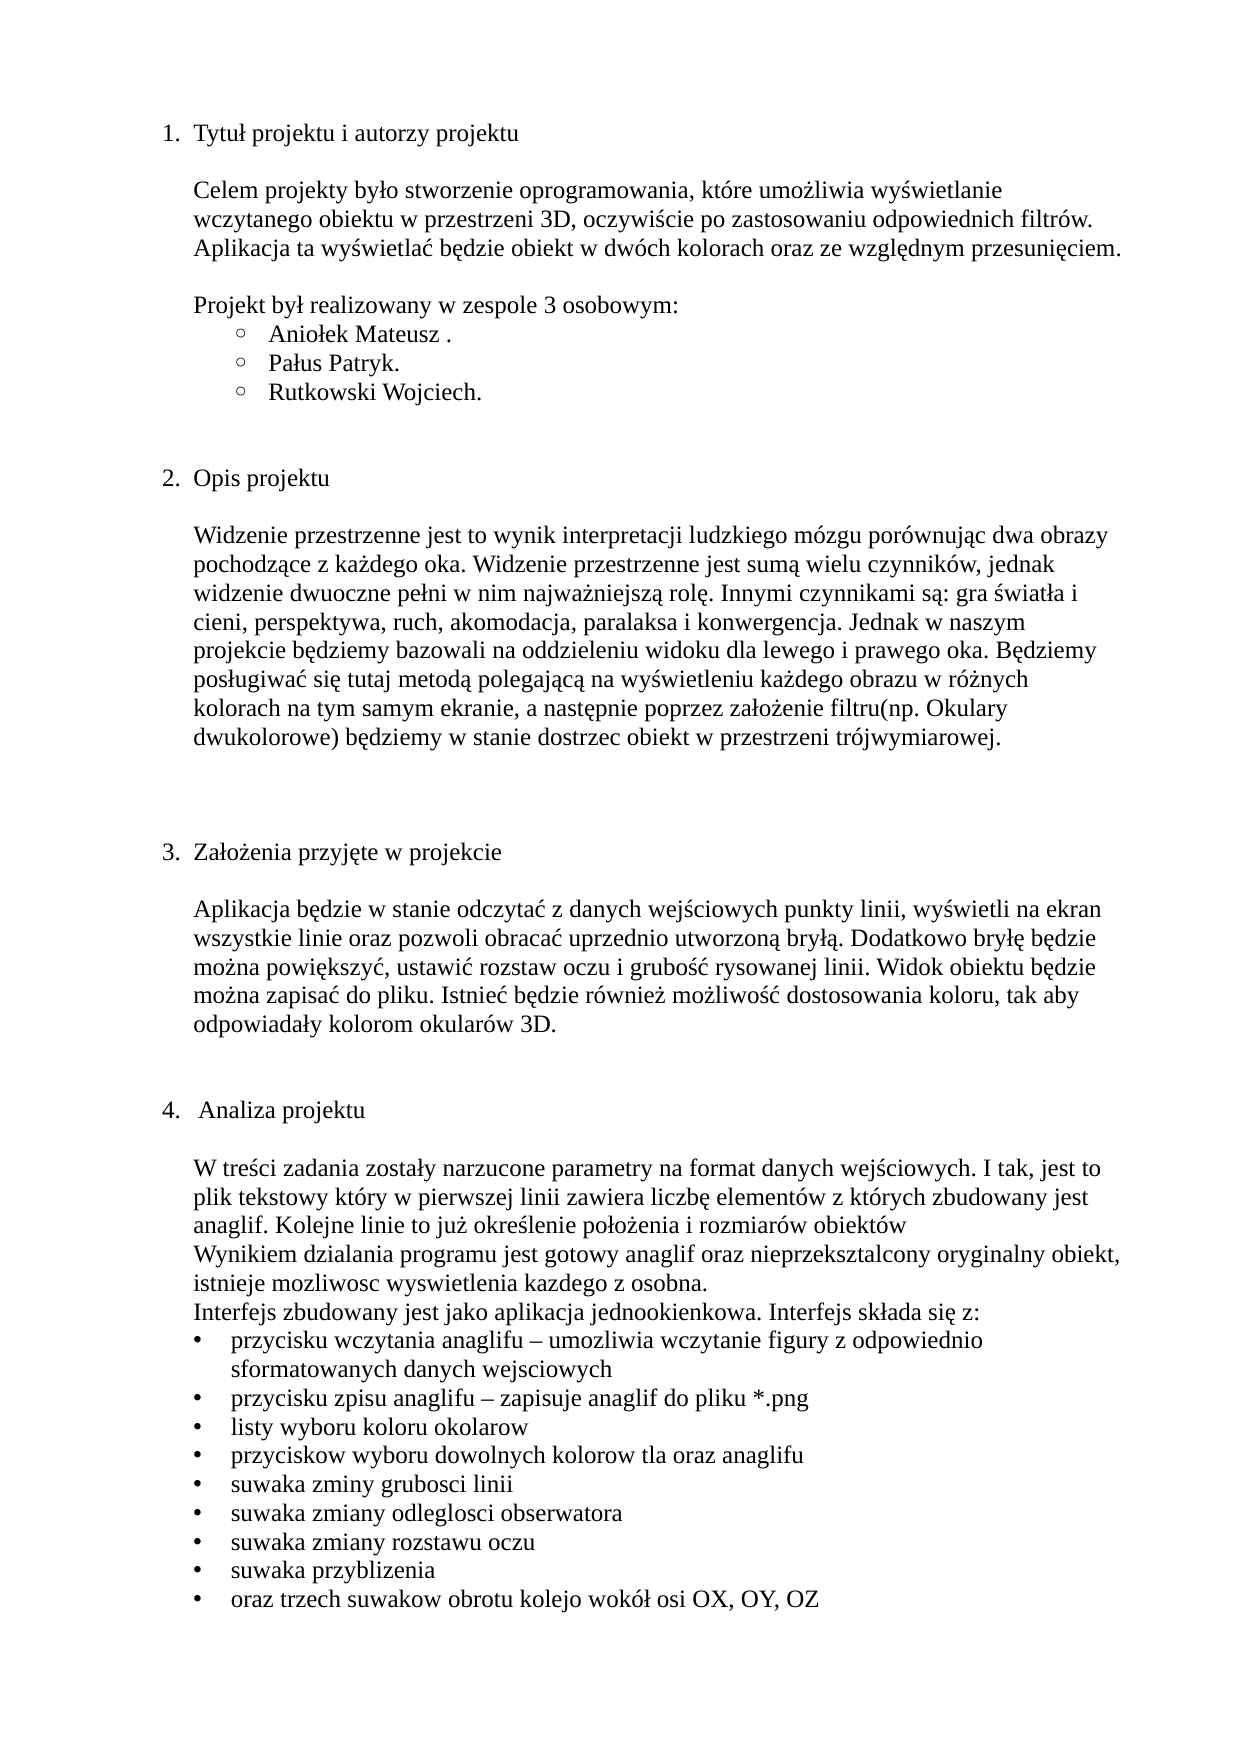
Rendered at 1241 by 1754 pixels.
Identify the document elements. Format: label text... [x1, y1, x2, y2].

list Projekt był realizowany w zespole 3 osobowym: [156, 262, 1122, 319]
list Założenia przyjęte w projekcie [156, 837, 1122, 894]
list Celem projekty było stworzenie oprogramowania, które umożliwia wyświetlanie wczytanego obiektu w przestrzeni 3D, oczywiście po zastosowaniu odpowiednich filtrów. Aplikacja ta wyświetlać będzie obiekt w dwóch kolorach oraz ze względnym przesunięciem. [156, 176, 1122, 262]
list listy wyboru koloru okolarow [193, 1412, 1122, 1441]
list Opis projektu Widzenie przestrzenne jest to wynik interpretacji ludzkiego mózgu porównując dwa obrazy pochodzące z każdego oka. Widzenie przestrzenne jest sumą wielu czynników, jednak widzenie dwuoczne pełni w nim najważniejszą rolę. Innymi czynnikami są: gra światła i cieni, perspektywa, ruch, akomodacja, paralaksa i konwergencja. Jednak w naszym projekcie będziemy bazowali na oddzieleniu widoku dla lewego i prawego oka. Będziemy posługiwać się tutaj metodą polegającą na wyświetleniu każdego obrazu w różnych kolorach na tym samym ekranie, a następnie poprzez założenie filtru(np. Okulary dwukolorowe) będziemy w stanie dostrzec obiekt w przestrzeni trójwymiarowej. [156, 463, 1122, 779]
list Aplikacja będzie w stanie odczytać z danych wejściowych punkty linii, wyświetli na ekran wszystkie linie oraz pozwoli obracać uprzednio utworzoną bryłą. Dodatkowo bryłę będzie można powiększyć, ustawić rozstaw oczu i grubość rysowanej linii. Widok obiektu będzie można zapisać do pliku. Istnieć będzie również możliwość dostosowania koloru, tak aby odpowiadały kolorom okularów 3D. [156, 894, 1122, 1096]
list Rutkowski Wojciech. [231, 377, 1122, 463]
list W treści zadania zostały narzucone parametry na format danych wejściowych. I tak, jest to plik tekstowy który w pierwszej linii zawiera liczbę elementów z których zbudowany jest anaglif. Kolejne linie to już określenie położenia i rozmiarów obiektów [156, 1124, 1122, 1239]
list Pałus Patryk. [231, 348, 1122, 377]
list suwaka zmiany rozstawu oczu [193, 1527, 1122, 1556]
list przyciskow wyboru dowolnych kolorow tla oraz anaglifu [193, 1441, 1122, 1469]
list Analiza projektu [156, 1096, 1122, 1124]
list suwaka zminy grubosci linii [193, 1469, 1122, 1498]
list suwaka przyblizenia [193, 1556, 1122, 1584]
list Wynikiem dzialania programu jest gotowy anaglif oraz nieprzeksztalcony oryginalny obiekt, istnieje mozliwosc wyswietlenia kazdego z osobna. [156, 1239, 1122, 1297]
list Interfejs zbudowany jest jako aplikacja jednookienkowa. Interfejs składa się z: [156, 1297, 1122, 1326]
list przycisku zpisu anaglifu – zapisuje anaglif do pliku *.png [193, 1383, 1122, 1412]
list Tytuł projektu i autorzy projektu [156, 118, 1122, 176]
list Aniołek Mateusz . [231, 319, 1122, 348]
list suwaka zmiany odleglosci obserwatora [193, 1498, 1122, 1527]
list oraz trzech suwakow obrotu kolejo wokół osi OX, OY, OZ [193, 1584, 1122, 1613]
list przycisku wczytania anaglifu – umozliwia wczytanie figury z odpowiednio sformatowanych danych wejsciowych [193, 1326, 1122, 1383]
